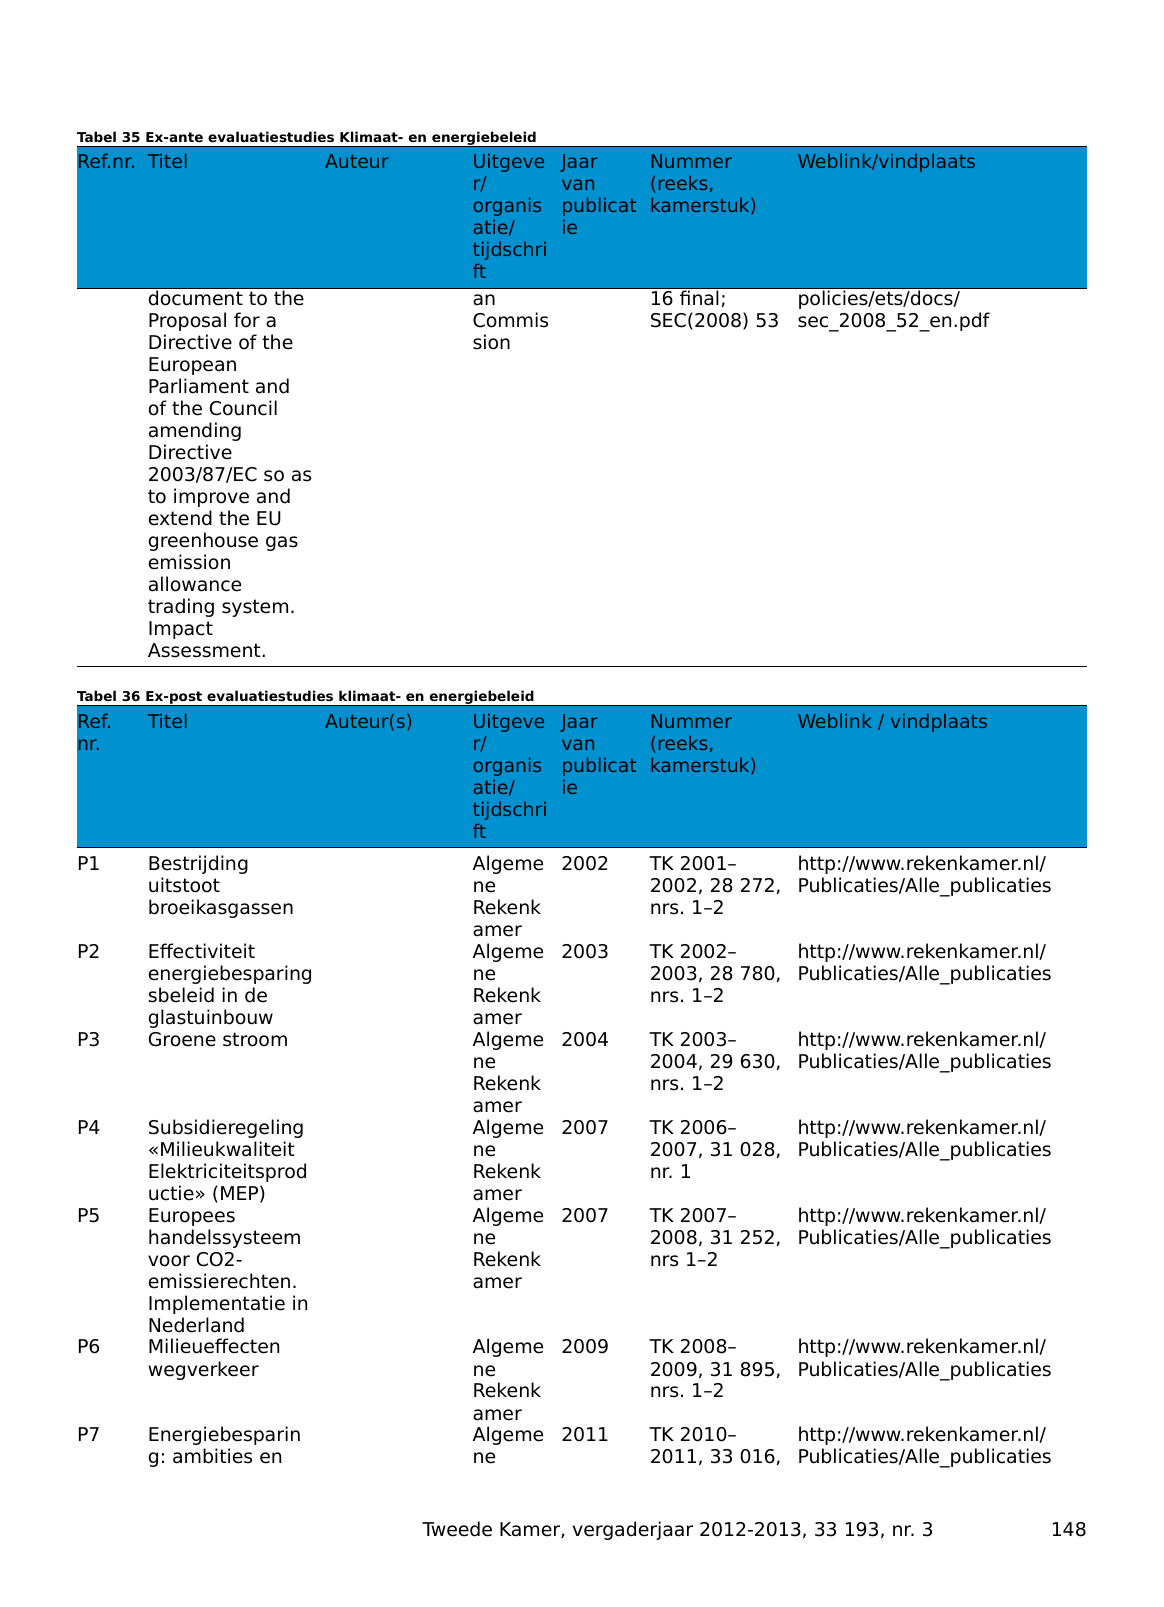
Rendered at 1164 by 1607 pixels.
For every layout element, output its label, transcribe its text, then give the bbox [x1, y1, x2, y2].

table_cell [319, 289, 466, 666]
table_cell http://www.rekenkamer.nl/Publicaties/Alle_publicaties [791, 848, 1087, 941]
table_cell Algemene Rekenkamer [466, 1336, 555, 1424]
table_header Tabel 36 Ex-post evaluatiestudies klimaat- en energiebeleid [77, 689, 1087, 705]
table_cell document to the Proposal for a Directive of the European Parliament and of the Council amending Directive 2003/87/EC so as to improve and extend the EU greenhouse gas emission allowance trading system. Impact Assessment. [142, 289, 319, 666]
table_cell Energiebesparing: ambities en [142, 1424, 319, 1468]
table_cell Milieueffecten wegverkeer [142, 1336, 319, 1424]
table_cell http://www.rekenkamer.nl/Publicaties/Alle_publicaties [791, 1029, 1087, 1117]
table_cell http://www.rekenkamer.nl/Publicaties/Alle_publicaties [791, 1336, 1087, 1424]
table_cell http://www.rekenkamer.nl/Publicaties/Alle_publicaties [791, 941, 1087, 1029]
table_cell [319, 1205, 466, 1336]
table_cell [319, 848, 466, 941]
table_cell Weblink / vindplaats [791, 706, 1087, 847]
table_cell Auteur(s) [319, 706, 466, 847]
table_cell [319, 941, 466, 1029]
table_cell http://www.rekenkamer.nl/Publicaties/Alle_publicaties [791, 1424, 1087, 1468]
table_cell [319, 1424, 466, 1468]
table_cell Groene stroom [142, 1029, 319, 1117]
table_cell Algemene Rekenkamer [466, 1117, 555, 1204]
table_cell an Commission [466, 289, 555, 666]
table_cell [77, 289, 142, 666]
table_cell [319, 1117, 466, 1204]
table_cell Weblink/vindplaats [791, 147, 1087, 288]
table_cell Effectiviteit energiebesparingsbeleid in de glastuinbouw [142, 941, 319, 1029]
table_cell TK 2010–2011, 33 016, [644, 1424, 791, 1468]
table_cell Europees handelssysteem voor CO2-emissierechten. Implementatie in Nederland [142, 1205, 319, 1336]
table_cell Titel [142, 147, 319, 288]
table_cell 2003 [555, 941, 644, 1029]
table_cell P6 [77, 1336, 142, 1424]
table_cell TK 2006–2007, 31 028, nr. 1 [644, 1117, 791, 1204]
table_cell 2007 [555, 1117, 644, 1204]
table_cell Uitgever/organisatie/ tijdschrift [466, 706, 555, 847]
table_cell policies/ets/docs/sec_2008_52_en.pdf [791, 289, 1087, 666]
table_cell Titel [142, 706, 319, 847]
table_cell Nummer (reeks, kamerstuk) [644, 706, 791, 847]
table_cell Auteur [319, 147, 466, 288]
table_cell Algemene Rekenkamer [466, 941, 555, 1029]
table_cell P2 [77, 941, 142, 1029]
table_cell Algemene [466, 1424, 555, 1468]
table_cell 2004 [555, 1029, 644, 1117]
table_cell TK 2002–2003, 28 780, nrs. 1–2 [644, 941, 791, 1029]
table_cell 16 final; SEC(2008) 53 [644, 289, 791, 666]
table_cell Uitgever/organisatie/tijdschrift [466, 147, 555, 288]
table_cell Algemene Rekenkamer [466, 1029, 555, 1117]
table_cell P3 [77, 1029, 142, 1117]
table_cell Algemene Rekenkamer [466, 848, 555, 941]
table_cell [555, 289, 644, 666]
table_cell TK 2003–2004, 29 630, nrs. 1–2 [644, 1029, 791, 1117]
table_cell Nummer (reeks, kamerstuk) [644, 147, 791, 288]
table_cell Bestrijding uitstoot broeikasgassen [142, 848, 319, 941]
table_cell Jaar van publicatie [555, 147, 644, 288]
table_cell P1 [77, 848, 142, 941]
table_cell http://www.rekenkamer.nl/Publicaties/Alle_publicaties [791, 1117, 1087, 1204]
table_cell P7 [77, 1424, 142, 1468]
table_cell Algemene Rekenkamer [466, 1205, 555, 1336]
table_cell 2009 [555, 1336, 644, 1424]
table_cell 2002 [555, 848, 644, 941]
table_cell 2007 [555, 1205, 644, 1336]
table_cell Ref. nr. [77, 706, 142, 847]
table_cell Ref.nr. [77, 147, 142, 288]
table_cell [319, 1336, 466, 1424]
table_cell Jaar van publicatie [555, 706, 644, 847]
table_header Tabel 35 Ex-ante evaluatiestudies Klimaat- en energiebeleid [77, 130, 1087, 146]
table_cell TK 2007–2008, 31 252, nrs 1–2 [644, 1205, 791, 1336]
table_cell P5 [77, 1205, 142, 1336]
table_cell P4 [77, 1117, 142, 1204]
table_cell TK 2008–2009, 31 895, nrs. 1–2 [644, 1336, 791, 1424]
table_cell [319, 1029, 466, 1117]
table_cell TK 2001–2002, 28 272, nrs. 1–2 [644, 848, 791, 941]
table_cell Subsidieregeling «Milieukwaliteit Elektriciteitsproductie» (MEP) [142, 1117, 319, 1204]
table_cell 2011 [555, 1424, 644, 1468]
table_cell http://www.rekenkamer.nl/Publicaties/Alle_publicaties [791, 1205, 1087, 1336]
